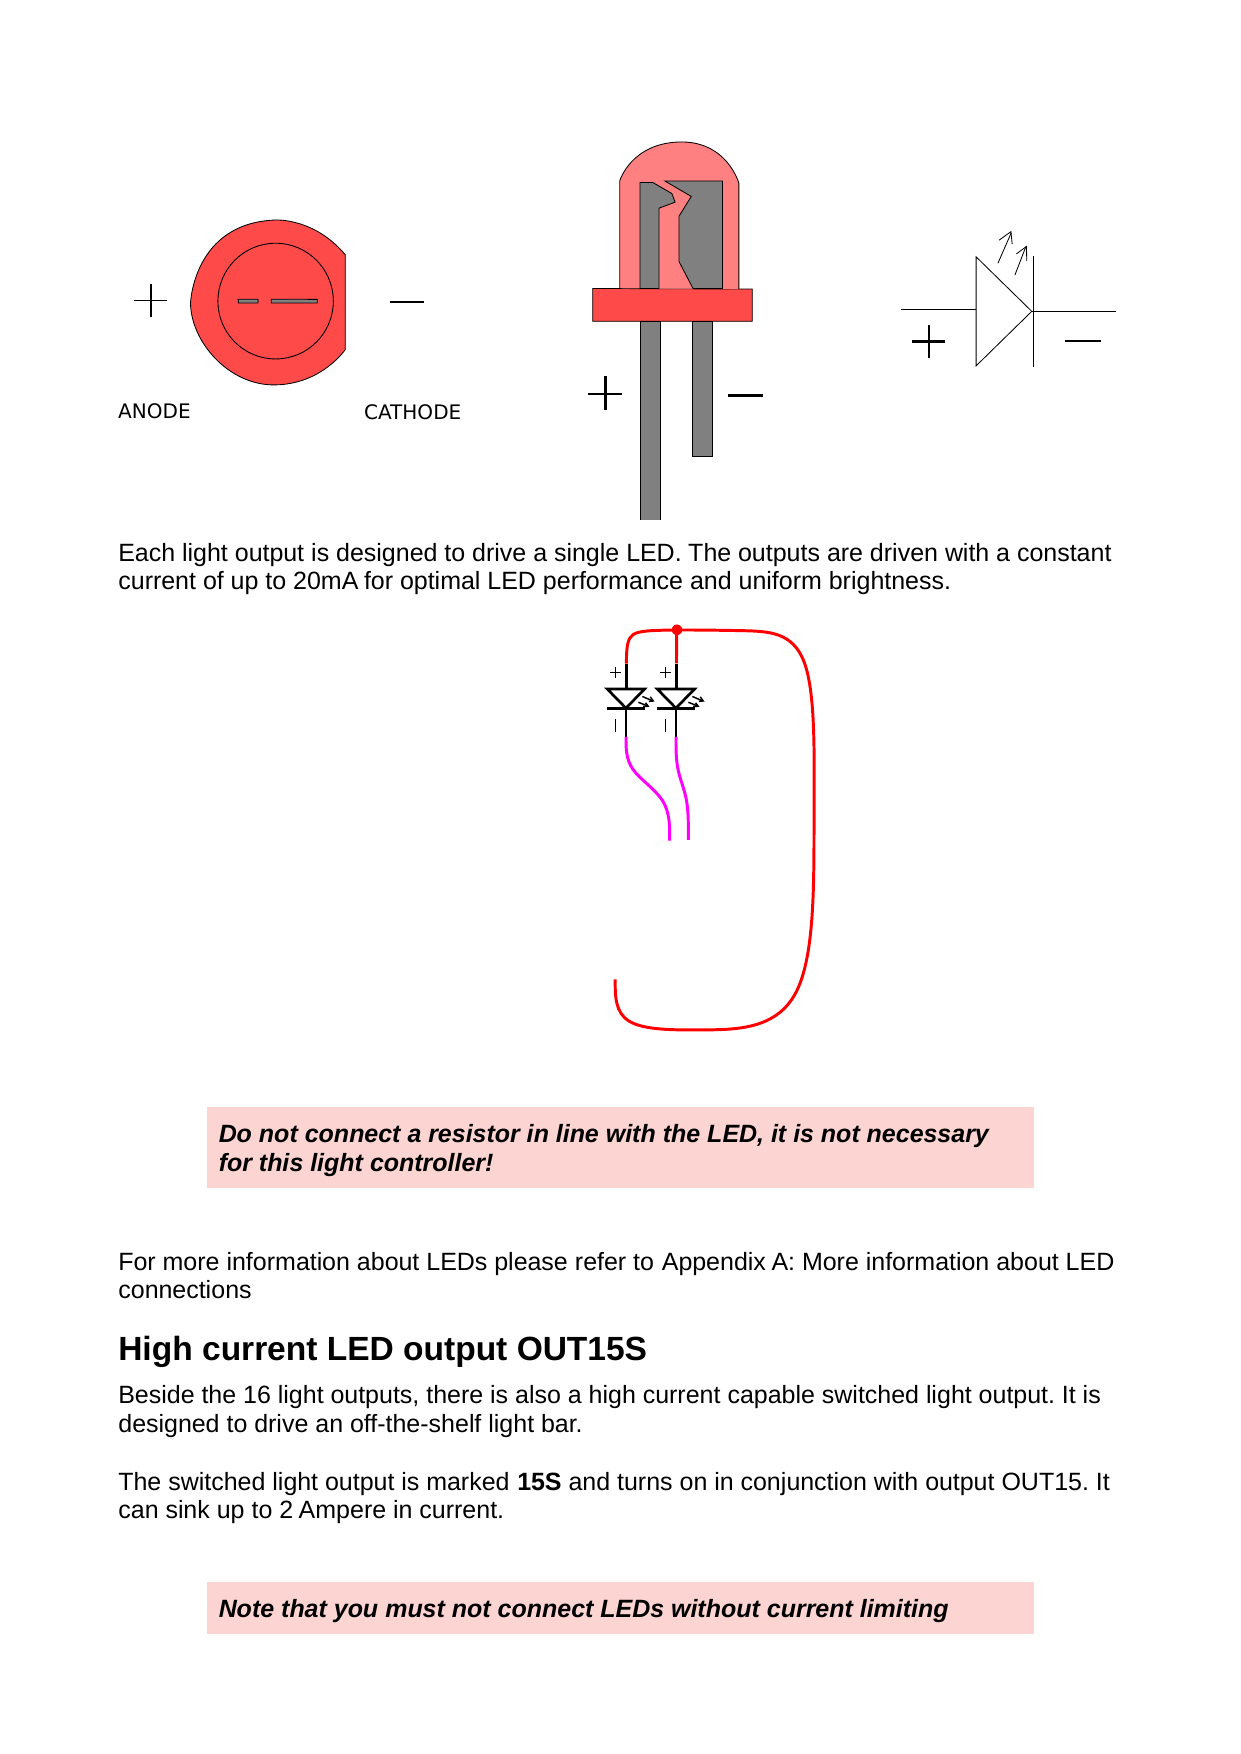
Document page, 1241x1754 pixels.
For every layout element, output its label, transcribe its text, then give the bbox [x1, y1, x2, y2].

text Each light output is designed to drive a single LED. The outputs are driven with a constant current of up to 20mA for optimal LED performance and uniform brightness. [118, 537, 1122, 595]
text The switched light output is marked 15S and turns on in conjunction with output OUT15. It can sink up to 2 Ampere in current. [118, 1466, 1122, 1524]
subtitle High current LED output OUT15S [118, 1329, 1122, 1368]
text Note that you must not connect LEDs without current limiting [207, 1582, 1034, 1634]
text Do not connect a resistor in line with the LED, it is not necessary for this light controller! [207, 1107, 1034, 1188]
text For more information about LEDs please refer to Appendix A: More information about LED connections [118, 1247, 1122, 1304]
text Beside the 16 light outputs, there is also a high current capable switched light output. It is designed to drive an off-the-shelf light bar. [118, 1380, 1122, 1438]
